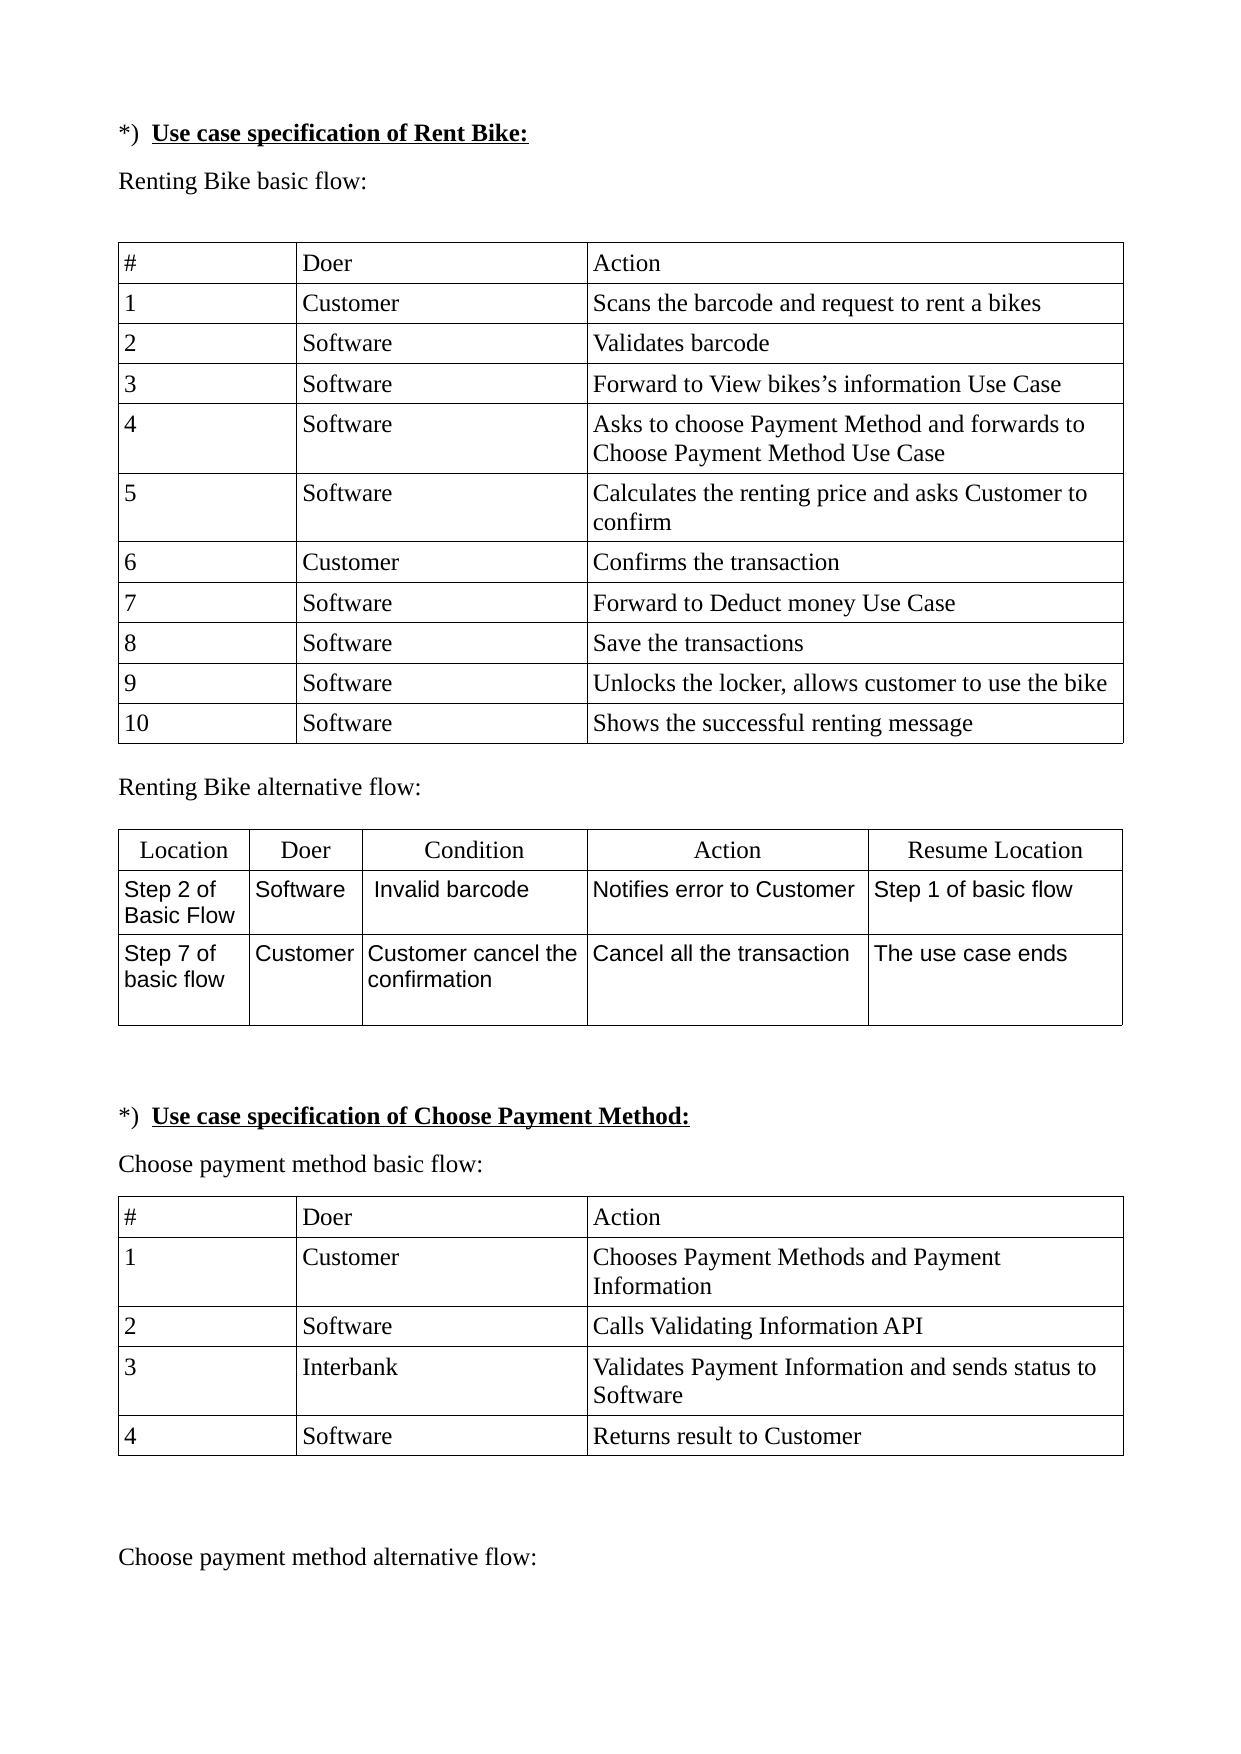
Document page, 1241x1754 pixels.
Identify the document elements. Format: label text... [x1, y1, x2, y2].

table_header Action [588, 243, 1123, 282]
table_cell Forward to Deduct money Use Case [588, 583, 1123, 622]
table_cell Interbank [297, 1347, 587, 1415]
table_cell Customer cancel the confirmation [363, 935, 587, 1024]
table_header Doer [297, 1197, 587, 1237]
table_cell Confirms the transaction [588, 542, 1123, 582]
table_cell Software [297, 1416, 587, 1455]
table_cell Customer [297, 542, 587, 582]
table_cell 2 [119, 1307, 296, 1346]
table_header # [119, 1197, 296, 1237]
table_cell Step 1 of basic flow [869, 871, 1122, 934]
table_cell 8 [119, 623, 296, 662]
table_header Action [588, 1197, 1123, 1237]
table_header Resume Location [869, 830, 1122, 870]
text Renting Bike basic flow: [118, 166, 1122, 194]
table_cell Software [297, 364, 587, 403]
table_cell 4 [119, 1416, 296, 1455]
table_cell Chooses Payment Methods and Payment Information [588, 1238, 1123, 1306]
table_cell 4 [119, 404, 296, 472]
table_cell Software [297, 664, 587, 703]
text Choose payment method basic flow: [118, 1149, 1122, 1177]
table_cell Validates barcode [588, 324, 1123, 363]
table_cell 3 [119, 1347, 296, 1415]
table_cell 2 [119, 324, 296, 363]
table_cell Software [297, 474, 587, 541]
table_cell 1 [119, 1238, 296, 1306]
table_cell 1 [119, 284, 296, 323]
table_header Location [119, 830, 249, 870]
text *) Use case specification of Rent Bike: [118, 118, 1122, 147]
table_cell Software [297, 704, 587, 743]
table_cell Software [297, 324, 587, 363]
table_cell Software [297, 583, 587, 622]
table_cell Invalid barcode [363, 871, 587, 934]
table_cell Step 2 of Basic Flow [119, 871, 249, 934]
table_header Condition [363, 830, 587, 870]
table_cell Cancel all the transaction [588, 935, 868, 1024]
table_cell Scans the barcode and request to rent a bikes [588, 284, 1123, 323]
table_cell Software [297, 404, 587, 472]
table_cell Software [250, 871, 362, 934]
table_cell The use case ends [869, 935, 1122, 1024]
table_header Action [588, 830, 868, 870]
table_cell Customer [250, 935, 362, 1024]
table_cell Customer [297, 1238, 587, 1306]
table_cell Asks to choose Payment Method and forwards to Choose Payment Method Use Case [588, 404, 1123, 472]
table_cell Validates Payment Information and sends status to Software [588, 1347, 1123, 1415]
table_cell Software [297, 1307, 587, 1346]
table_cell 5 [119, 474, 296, 541]
table_cell 10 [119, 704, 296, 743]
text *) Use case specification of Choose Payment Method: [118, 1101, 1122, 1130]
table_cell Customer [297, 284, 587, 323]
table_cell Calculates the renting price and asks Customer to confirm [588, 474, 1123, 541]
table_cell Unlocks the locker, allows customer to use the bike [588, 664, 1123, 703]
table_cell 3 [119, 364, 296, 403]
table_header Doer [250, 830, 362, 870]
table_cell Returns result to Customer [588, 1416, 1123, 1455]
table_cell 9 [119, 664, 296, 703]
table_cell 6 [119, 542, 296, 582]
table_cell Step 7 of basic flow [119, 935, 249, 1024]
text Choose payment method alternative flow: [118, 1542, 1122, 1570]
table_cell Forward to View bikes’s information Use Case [588, 364, 1123, 403]
table_header # [119, 243, 296, 282]
table_cell Notifies error to Customer [588, 871, 868, 934]
text Renting Bike alternative flow: [118, 772, 1122, 801]
table_cell Shows the successful renting message [588, 704, 1123, 743]
table_cell Save the transactions [588, 623, 1123, 662]
table_cell Calls Validating Information API [588, 1307, 1123, 1346]
table_header Doer [297, 243, 587, 282]
table_cell Software [297, 623, 587, 662]
table_cell 7 [119, 583, 296, 622]
